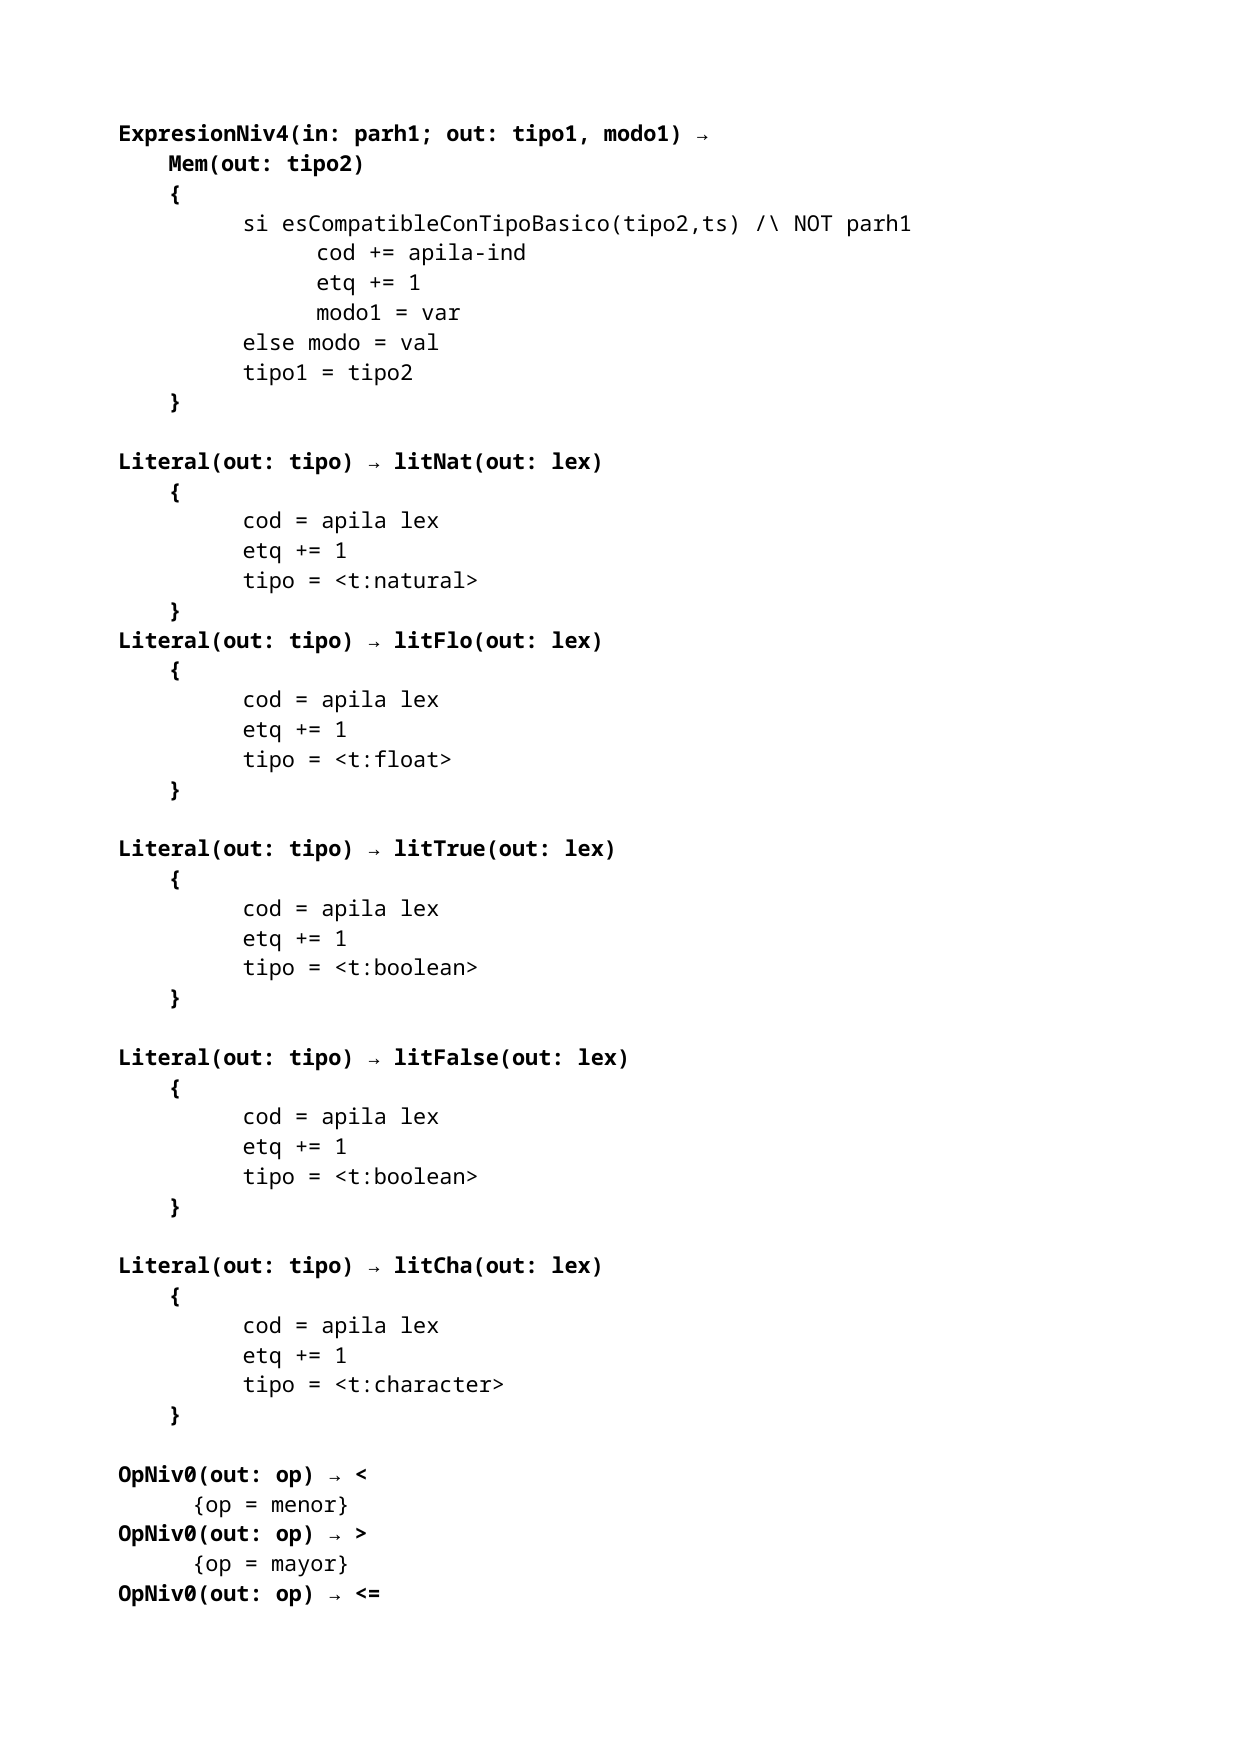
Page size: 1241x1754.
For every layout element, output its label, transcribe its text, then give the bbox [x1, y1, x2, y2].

text tipo = <t:character> [168, 1369, 1122, 1399]
text { [168, 863, 1122, 893]
text {op = mayor} [118, 1548, 1122, 1578]
text {op = menor} [118, 1488, 1122, 1518]
text { [168, 1280, 1122, 1310]
text Literal(out: tipo) → litTrue(out: lex) [118, 833, 1122, 863]
text else modo = val [168, 327, 1122, 356]
text cod = apila lex [168, 893, 1122, 922]
text { [168, 654, 1122, 684]
text tipo = <t:natural> [168, 565, 1122, 595]
text { [168, 476, 1122, 505]
text etq += 1 [168, 1131, 1122, 1161]
text tipo = <t:boolean> [168, 952, 1122, 982]
text OpNiv0(out: op) → <= [118, 1578, 1122, 1608]
text { [168, 1071, 1122, 1101]
text Literal(out: tipo) → litNat(out: lex) [118, 446, 1122, 476]
text OpNiv0(out: op) → > [118, 1518, 1122, 1548]
text ExpresionNiv4(in: parh1; out: tipo1, modo1) → [118, 118, 1122, 148]
text Mem(out: tipo2) [168, 148, 1122, 178]
text etq += 1 [168, 1339, 1122, 1369]
text etq += 1 [168, 922, 1122, 952]
text } [168, 595, 1122, 624]
text si esCompatibleConTipoBasico(tipo2,ts) /\ NOT parh1 [168, 207, 1122, 237]
text etq += 1 [168, 714, 1122, 744]
text cod = apila lex [168, 1101, 1122, 1131]
text { [168, 178, 1122, 207]
text } [168, 386, 1122, 416]
text cod += apila-ind [168, 237, 1122, 267]
text } [168, 1399, 1122, 1429]
text tipo = <t:float> [168, 744, 1122, 773]
text } [168, 982, 1122, 1012]
text tipo1 = tipo2 [168, 356, 1122, 386]
text } [168, 1191, 1122, 1220]
text etq += 1 [168, 535, 1122, 565]
text Literal(out: tipo) → litFlo(out: lex) [118, 624, 1122, 654]
text Literal(out: tipo) → litCha(out: lex) [118, 1250, 1122, 1280]
text } [168, 773, 1122, 803]
text modo1 = var [168, 297, 1122, 327]
text OpNiv0(out: op) → < [118, 1459, 1122, 1488]
text tipo = <t:boolean> [168, 1161, 1122, 1191]
text Literal(out: tipo) → litFalse(out: lex) [118, 1042, 1122, 1071]
text cod = apila lex [168, 684, 1122, 714]
text etq += 1 [168, 267, 1122, 297]
text cod = apila lex [168, 505, 1122, 535]
text cod = apila lex [168, 1310, 1122, 1339]
